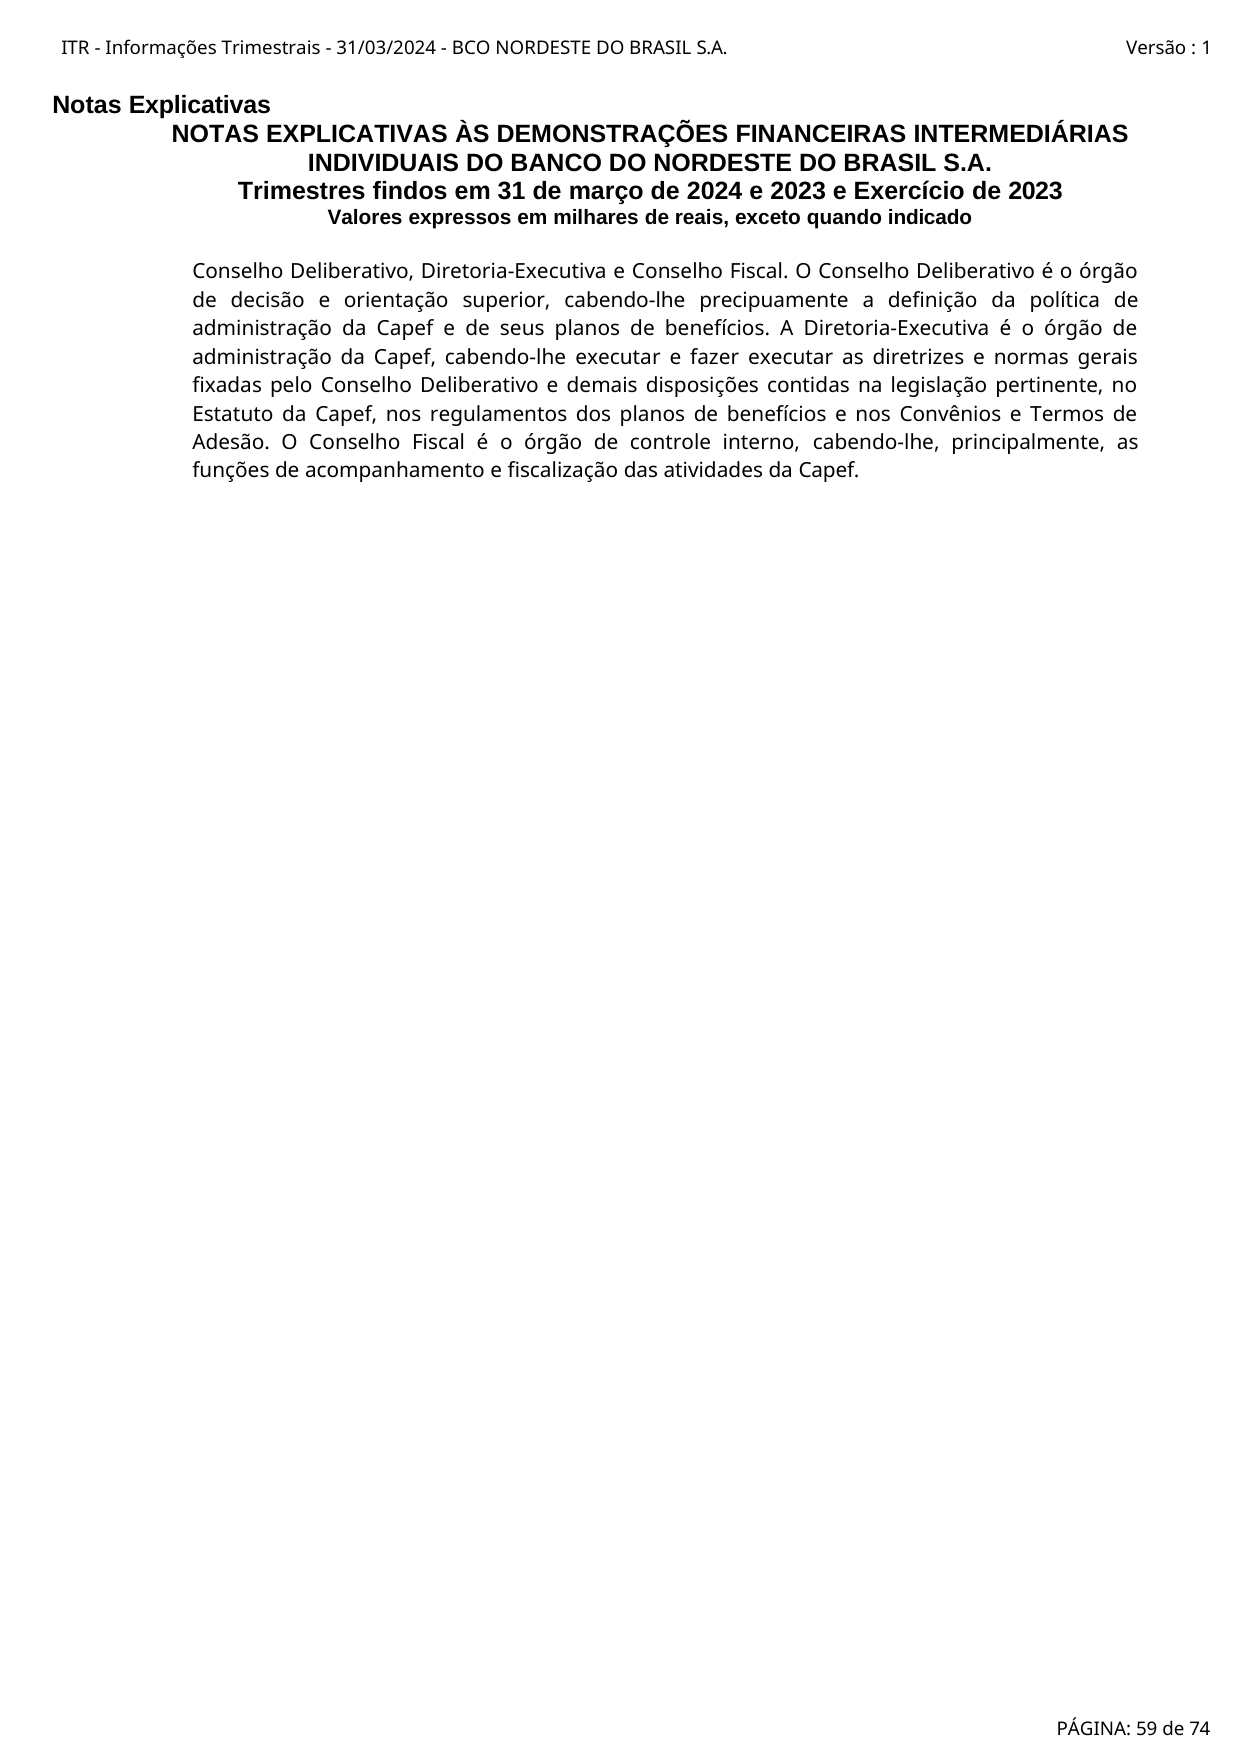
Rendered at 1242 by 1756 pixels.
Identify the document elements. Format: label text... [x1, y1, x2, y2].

text Conselho Deliberativo, Diretoria-Executiva e Conselho Fiscal. O Conselho Deliberativo é o órgão de decisão e orientação superior, cabendo-lhe precipuamente a definição da política de administração da Capef e de seus planos de benefícios. A Diretoria-Executiva é o órgão de administração da Capef, cabendo-lhe executar e fazer executar as diretrizes e normas gerais fixadas pelo Conselho Deliberativo e demais disposições contidas na legislação pertinente, no Estatuto da Capef, nos regulamentos dos planos de benefícios e nos Convênios e Termos de Adesão. O Conselho Fiscal é o órgão de controle interno, cabendo-lhe, principalmente, as funções de acompanhamento e fiscalização das atividades da Capef. [192, 257, 1138, 484]
